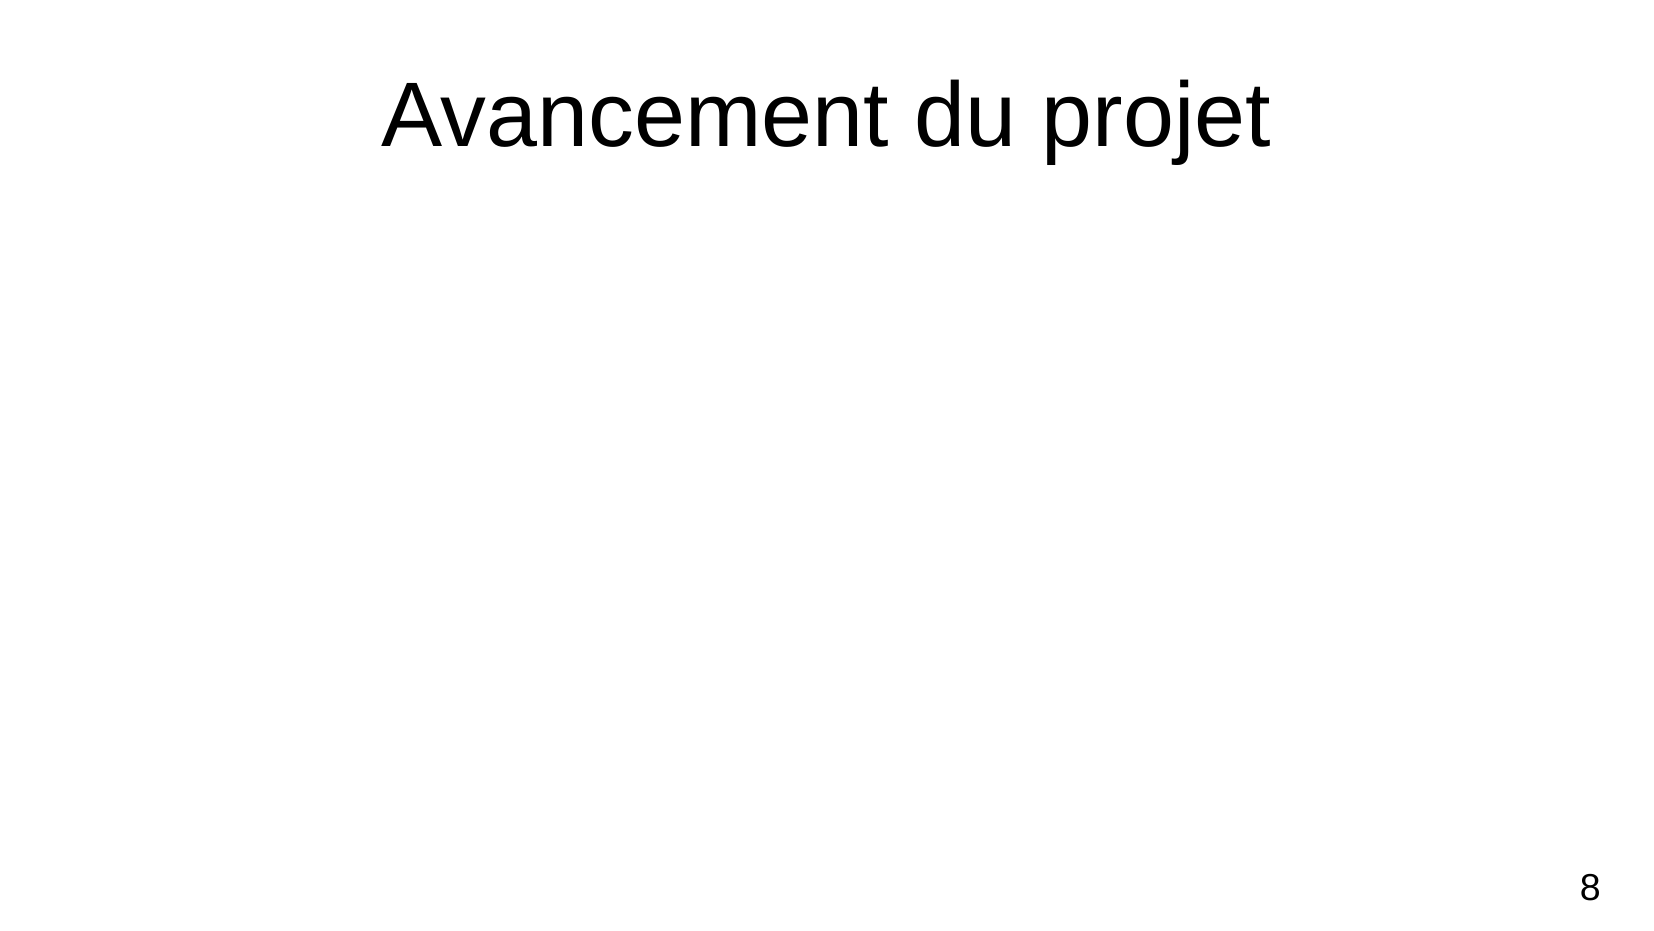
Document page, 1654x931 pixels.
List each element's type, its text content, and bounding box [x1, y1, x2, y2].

title Avancement du projet [82, 37, 1571, 193]
text_box 8 [1564, 858, 1625, 916]
